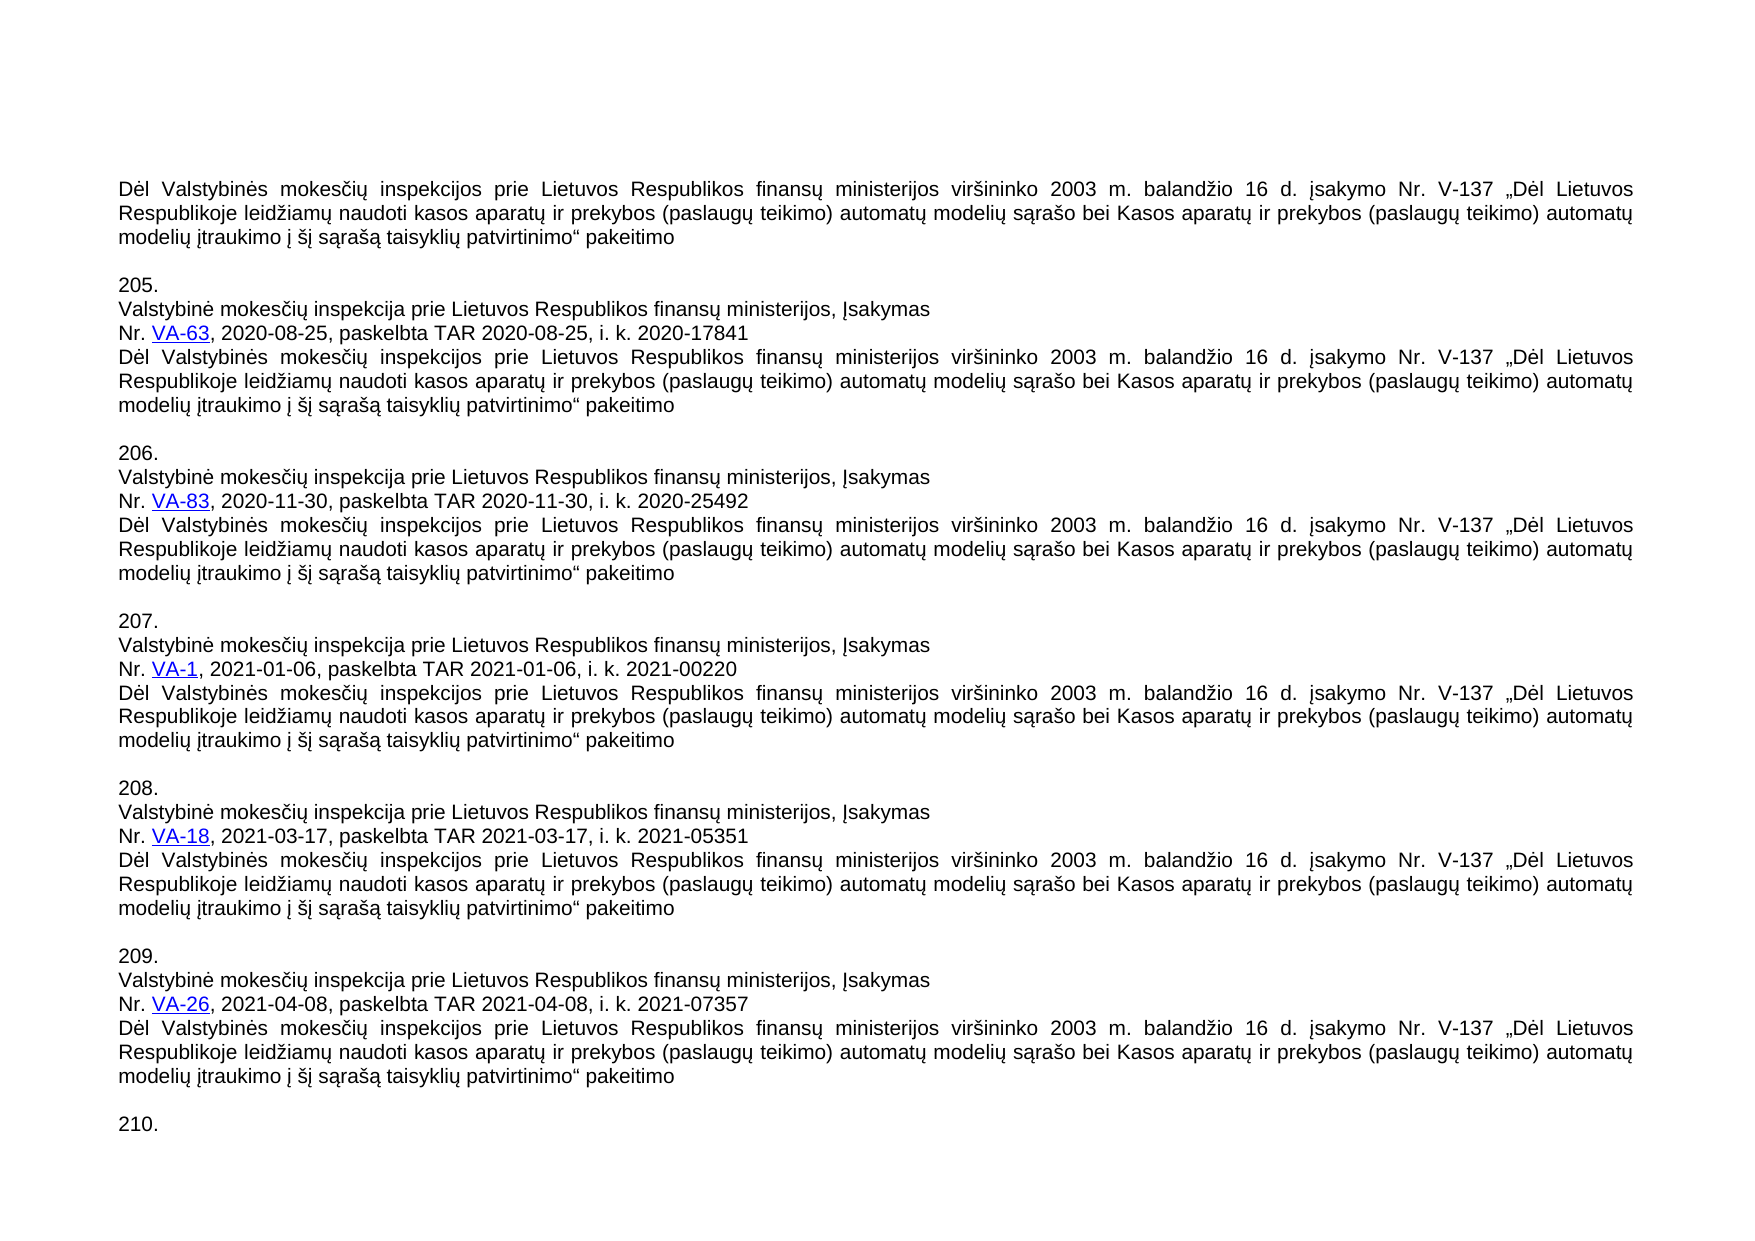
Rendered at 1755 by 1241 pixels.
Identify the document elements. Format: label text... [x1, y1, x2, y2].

text Nr. VA-1, 2021-01-06, paskelbta TAR 2021-01-06, i. k. 2021-00220 [118, 656, 1636, 680]
text Valstybinė mokesčių inspekcija prie Lietuvos Respublikos finansų ministerijos, Įsakymas [118, 465, 1636, 489]
text Dėl Valstybinės mokesčių inspekcijos prie Lietuvos Respublikos finansų ministerijos viršininko 2003 m. balandžio 16 d. įsakymo Nr. V-137 „Dėl Lietuvos Respublikoje leidžiamų naudoti kasos aparatų ir prekybos (paslaugų teikimo) automatų modelių sąrašo bei Kasos aparatų ir prekybos (paslaugų teikimo) automatų modelių įtraukimo į šį sąrašą taisyklių patvirtinimo“ pakeitimo [118, 177, 1636, 249]
text Dėl Valstybinės mokesčių inspekcijos prie Lietuvos Respublikos finansų ministerijos viršininko 2003 m. balandžio 16 d. įsakymo Nr. V-137 „Dėl Lietuvos Respublikoje leidžiamų naudoti kasos aparatų ir prekybos (paslaugų teikimo) automatų modelių sąrašo bei Kasos aparatų ir prekybos (paslaugų teikimo) automatų modelių įtraukimo į šį sąrašą taisyklių patvirtinimo“ pakeitimo [118, 1016, 1636, 1088]
text Nr. VA-83, 2020-11-30, paskelbta TAR 2020-11-30, i. k. 2020-25492 [118, 489, 1636, 513]
text 208. [118, 776, 1636, 800]
text 209. [118, 944, 1636, 968]
text 206. [118, 441, 1636, 465]
text Dėl Valstybinės mokesčių inspekcijos prie Lietuvos Respublikos finansų ministerijos viršininko 2003 m. balandžio 16 d. įsakymo Nr. V-137 „Dėl Lietuvos Respublikoje leidžiamų naudoti kasos aparatų ir prekybos (paslaugų teikimo) automatų modelių sąrašo bei Kasos aparatų ir prekybos (paslaugų teikimo) automatų modelių įtraukimo į šį sąrašą taisyklių patvirtinimo“ pakeitimo [118, 680, 1636, 752]
text Valstybinė mokesčių inspekcija prie Lietuvos Respublikos finansų ministerijos, Įsakymas [118, 297, 1636, 321]
text 207. [118, 608, 1636, 632]
text 210. [118, 1112, 1636, 1136]
text Nr. VA-63, 2020-08-25, paskelbta TAR 2020-08-25, i. k. 2020-17841 [118, 321, 1636, 345]
text Dėl Valstybinės mokesčių inspekcijos prie Lietuvos Respublikos finansų ministerijos viršininko 2003 m. balandžio 16 d. įsakymo Nr. V-137 „Dėl Lietuvos Respublikoje leidžiamų naudoti kasos aparatų ir prekybos (paslaugų teikimo) automatų modelių sąrašo bei Kasos aparatų ir prekybos (paslaugų teikimo) automatų modelių įtraukimo į šį sąrašą taisyklių patvirtinimo“ pakeitimo [118, 513, 1636, 584]
text Nr. VA-18, 2021-03-17, paskelbta TAR 2021-03-17, i. k. 2021-05351 [118, 824, 1636, 848]
text Valstybinė mokesčių inspekcija prie Lietuvos Respublikos finansų ministerijos, Įsakymas [118, 968, 1636, 992]
text 205. [118, 273, 1636, 297]
text Dėl Valstybinės mokesčių inspekcijos prie Lietuvos Respublikos finansų ministerijos viršininko 2003 m. balandžio 16 d. įsakymo Nr. V-137 „Dėl Lietuvos Respublikoje leidžiamų naudoti kasos aparatų ir prekybos (paslaugų teikimo) automatų modelių sąrašo bei Kasos aparatų ir prekybos (paslaugų teikimo) automatų modelių įtraukimo į šį sąrašą taisyklių patvirtinimo“ pakeitimo [118, 345, 1636, 417]
text Nr. VA-26, 2021-04-08, paskelbta TAR 2021-04-08, i. k. 2021-07357 [118, 992, 1636, 1016]
text Valstybinė mokesčių inspekcija prie Lietuvos Respublikos finansų ministerijos, Įsakymas [118, 632, 1636, 656]
text Dėl Valstybinės mokesčių inspekcijos prie Lietuvos Respublikos finansų ministerijos viršininko 2003 m. balandžio 16 d. įsakymo Nr. V-137 „Dėl Lietuvos Respublikoje leidžiamų naudoti kasos aparatų ir prekybos (paslaugų teikimo) automatų modelių sąrašo bei Kasos aparatų ir prekybos (paslaugų teikimo) automatų modelių įtraukimo į šį sąrašą taisyklių patvirtinimo“ pakeitimo [118, 848, 1636, 920]
text Valstybinė mokesčių inspekcija prie Lietuvos Respublikos finansų ministerijos, Įsakymas [118, 800, 1636, 824]
